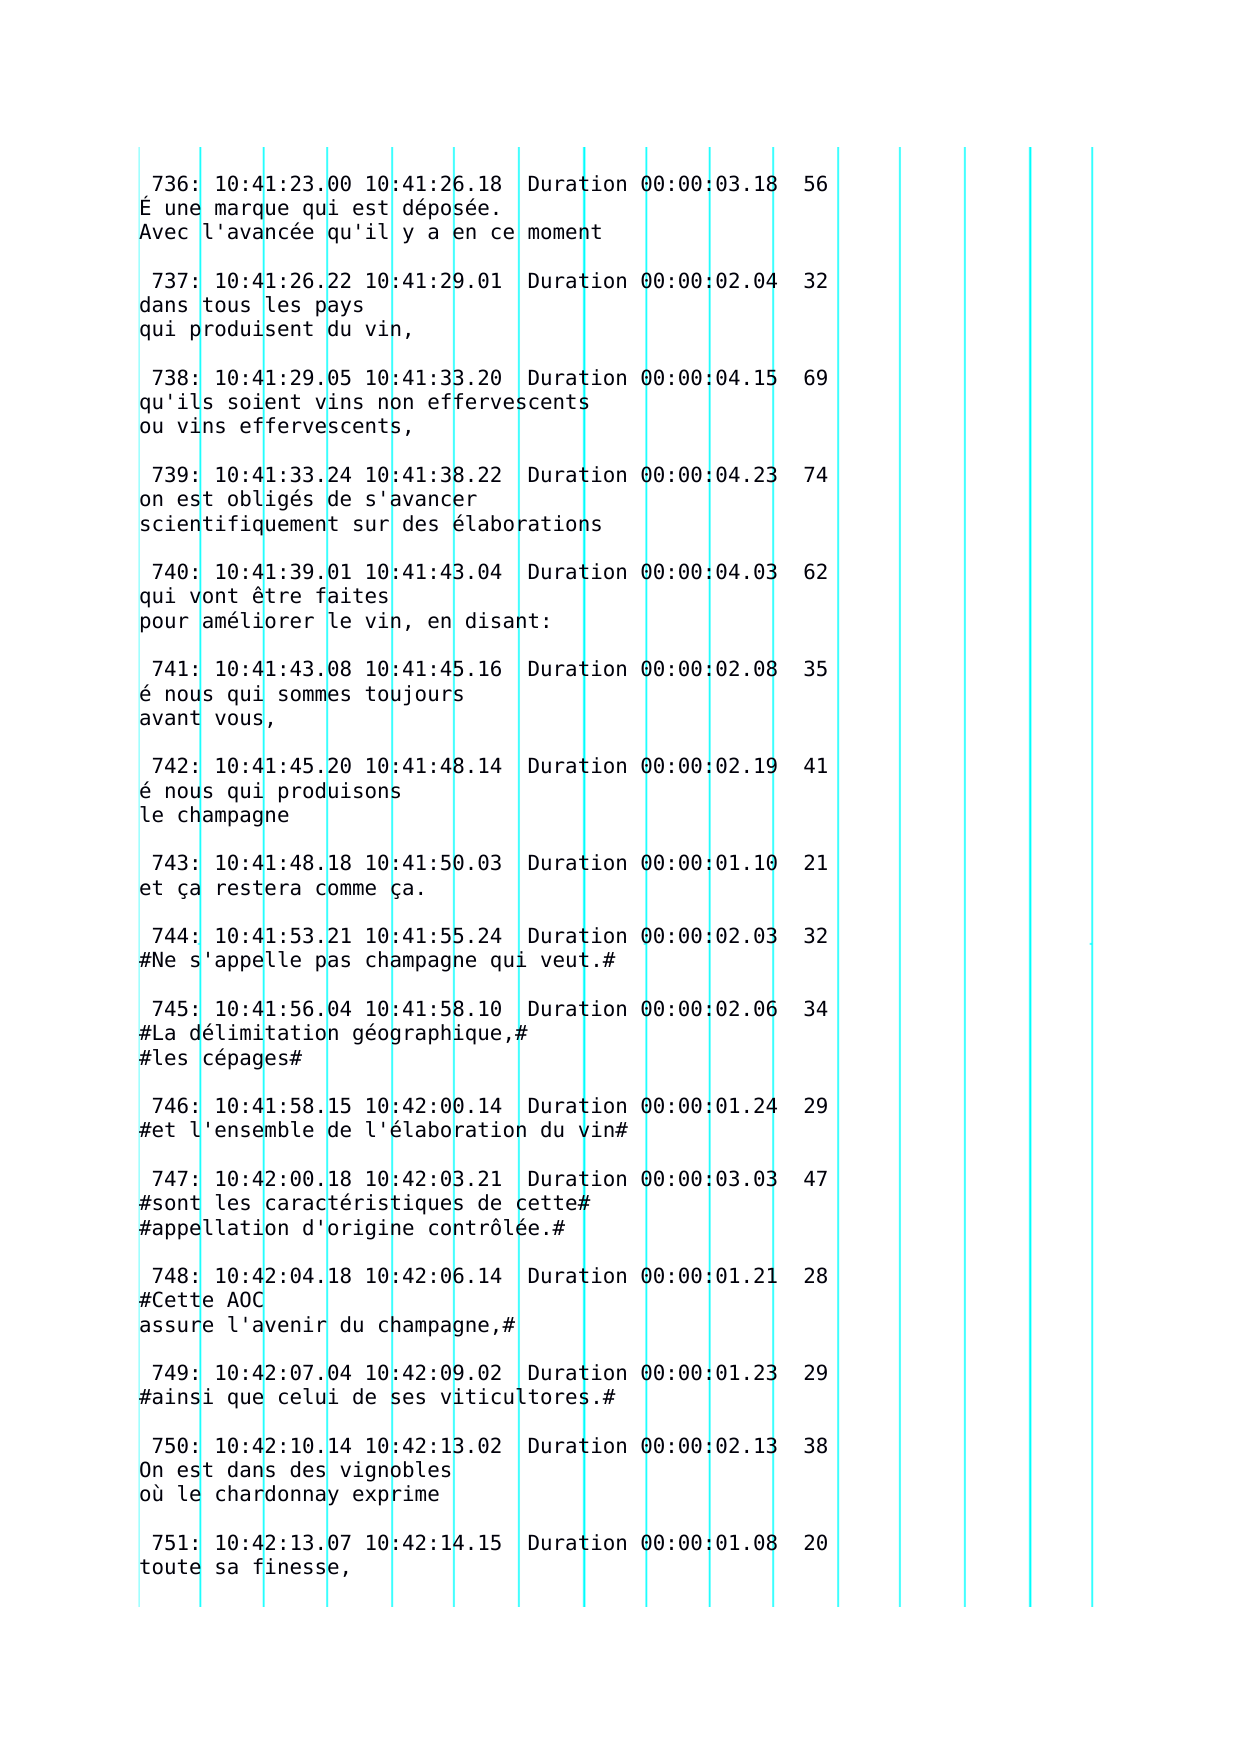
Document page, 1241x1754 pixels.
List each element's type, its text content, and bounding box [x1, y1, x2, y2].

picture [138, 147, 1102, 1607]
text 744: 10:41:53.21 10:41:55.24 Duration 00:00:02.03 32 [139, 924, 1101, 948]
text 743: 10:41:48.18 10:41:50.03 Duration 00:00:01.10 21 [139, 851, 1101, 876]
text 737: 10:41:26.22 10:41:29.01 Duration 00:00:02.04 32 [139, 269, 1101, 293]
text assure l'avenir du champagne,# [139, 1313, 1101, 1337]
text ou vins effervescents, [139, 414, 1101, 439]
text 742: 10:41:45.20 10:41:48.14 Duration 00:00:02.19 41 [139, 754, 1101, 779]
text 746: 10:41:58.15 10:42:00.14 Duration 00:00:01.24 29 [139, 1094, 1101, 1118]
text on est obligés de s'avancer [139, 487, 1101, 512]
text #Cette AOC [139, 1288, 1101, 1313]
text 751: 10:42:13.07 10:42:14.15 Duration 00:00:01.08 20 [139, 1531, 1101, 1555]
text Avec l'avancée qu'il y a en ce moment [139, 220, 1101, 245]
text 749: 10:42:07.04 10:42:09.02 Duration 00:00:01.23 29 [139, 1361, 1101, 1385]
text #appellation d'origine contrôlée.# [139, 1216, 1101, 1240]
text 738: 10:41:29.05 10:41:33.20 Duration 00:00:04.15 69 [139, 366, 1101, 390]
text où le chardonnay exprime [139, 1482, 1101, 1507]
text 740: 10:41:39.01 10:41:43.04 Duration 00:00:04.03 62 [139, 560, 1101, 584]
text 748: 10:42:04.18 10:42:06.14 Duration 00:00:01.21 28 [139, 1264, 1101, 1288]
text #sont les caractéristiques de cette# [139, 1191, 1101, 1216]
text 736: 10:41:23.00 10:41:26.18 Duration 00:00:03.18 56 [139, 172, 1101, 196]
text qu'ils soient vins non effervescents [139, 390, 1101, 414]
text É une marque qui est déposée. [139, 196, 1101, 220]
text qui vont être faites [139, 584, 1101, 609]
text dans tous les pays [139, 293, 1101, 317]
text é nous qui produisons [139, 779, 1101, 803]
text scientifiquement sur des élaborations [139, 512, 1101, 536]
text qui produisent du vin, [139, 317, 1101, 342]
text pour améliorer le vin, en disant: [139, 609, 1101, 633]
text avant vous, [139, 706, 1101, 730]
text 739: 10:41:33.24 10:41:38.22 Duration 00:00:04.23 74 [139, 463, 1101, 487]
text 747: 10:42:00.18 10:42:03.21 Duration 00:00:03.03 47 [139, 1167, 1101, 1191]
text #ainsi que celui de ses viticultores.# [139, 1385, 1101, 1410]
text é nous qui sommes toujours [139, 682, 1101, 706]
text 745: 10:41:56.04 10:41:58.10 Duration 00:00:02.06 34 [139, 997, 1101, 1021]
text #les cépages# [139, 1046, 1101, 1070]
text toute sa finesse, [139, 1555, 1101, 1579]
text et ça restera comme ça. [139, 876, 1101, 900]
text #et l'ensemble de l'élaboration du vin# [139, 1118, 1101, 1143]
text #Ne s'appelle pas champagne qui veut.# [139, 948, 1101, 973]
text 750: 10:42:10.14 10:42:13.02 Duration 00:00:02.13 38 [139, 1434, 1101, 1458]
text #La délimitation géographique,# [139, 1021, 1101, 1046]
text On est dans des vignobles [139, 1458, 1101, 1482]
text le champagne [139, 803, 1101, 827]
text 741: 10:41:43.08 10:41:45.16 Duration 00:00:02.08 35 [139, 657, 1101, 682]
